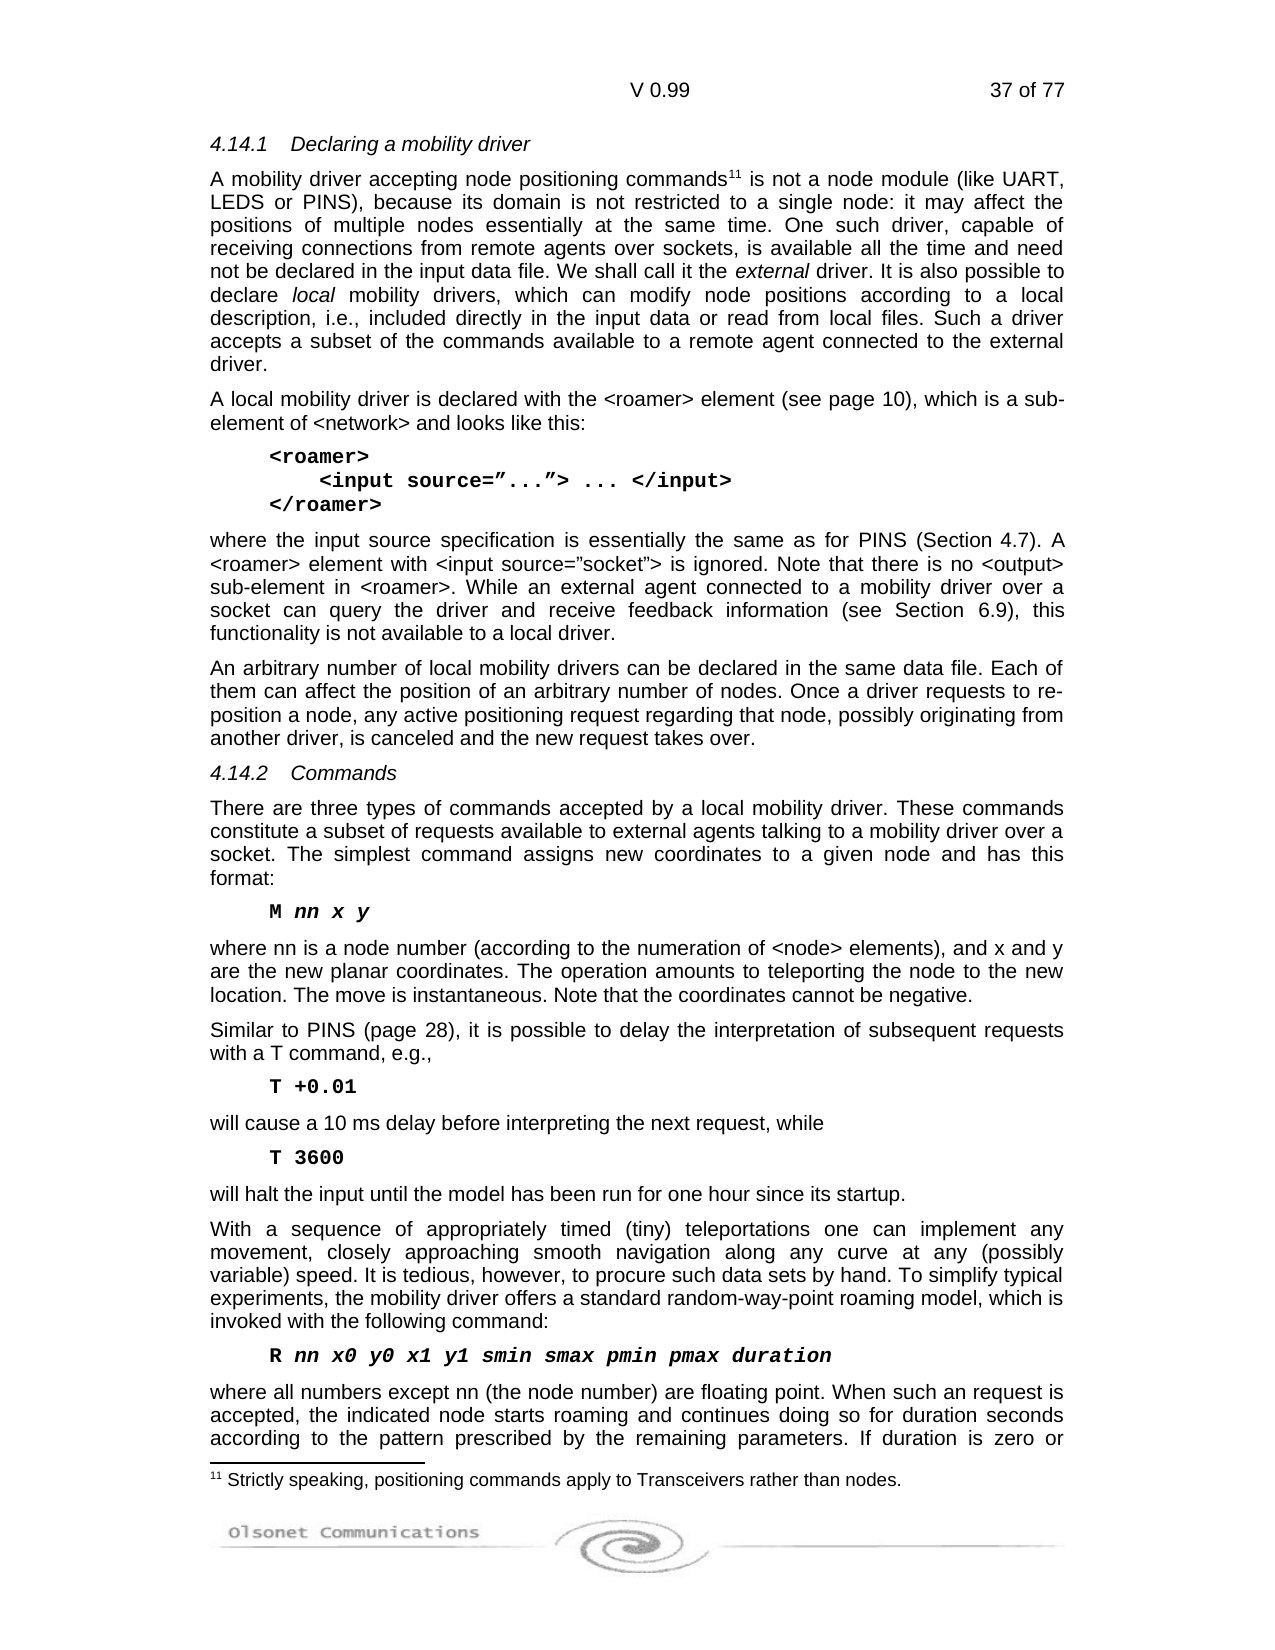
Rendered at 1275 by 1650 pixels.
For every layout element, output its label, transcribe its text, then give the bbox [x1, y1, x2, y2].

text There are three types of commands accepted by a local mobility driver. These commands constitute a subset of requests available to external agents talking to a mobility driver over a socket. The simplest command assigns new coordinates to a given node and has this format: [210, 797, 1065, 889]
text With a sequence of appropriately timed (tiny) teleportations one can implement any movement, closely approaching smooth navigation along any curve at any (possibly variable) speed. It is tedious, however, to procure such data sets by hand. To simplify typical experiments, the mobility driver offers a standard random-way-point roaming model, which is invoked with the following command: [210, 1217, 1065, 1333]
text where all numbers except nn (the node number) are floating point. When such an request is accepted, the indicated node starts roaming and continues doing so for duration seconds according to the pattern prescribed by the remaining parameters. If duration is zero or [210, 1381, 1065, 1450]
subtitle Commands [210, 762, 1065, 785]
text An arbitrary number of local mobility drivers can be declared in the same data file. Each of them can affect the position of an arbitrary number of nodes. Once a driver requests to re-position a node, any active positioning request regarding that node, possibly originating from another driver, is canceled and the new request takes over. [210, 657, 1065, 750]
text where the input source specification is essentially the same as for PINS (Section 4.7). A <roamer> element with <input source=”socket”> is ignored. Note that there is no <output> sub-element in <roamer>. While an external agent connected to a mobility driver over a socket can query the driver and receive feedback information (see Section 6.9), this functionality is not available to a local driver. [210, 529, 1065, 645]
text </roamer> [269, 493, 1065, 517]
subtitle Declaring a mobility driver [210, 132, 1065, 155]
text A local mobility driver is declared with the <roamer> element (see page 10), which is a sub-element of <network> and looks like this: [210, 388, 1065, 434]
text A mobility driver accepting node positioning commands is not a node module (like UART, LEDS or PINS), because its domain is not restricted to a single node: it may affect the positions of multiple nodes essentially at the same time. One such driver, capable of receiving connections from remote agents over sockets, is available all the time and need not be declared in the input data file. We shall call it the external driver. It is also possible to declare local mobility drivers, which can modify node positions according to a local description, i.e., included directly in the input data or read from local files. Such a driver accepts a subset of the commands available to a remote agent connected to the external driver. [210, 167, 1065, 376]
text will halt the input until the model has been run for one hour since its startup. [210, 1182, 1065, 1205]
text <input source=”...”> ... </input> [269, 470, 1065, 493]
text M nn x y [269, 901, 1065, 925]
picture [210, 1504, 1065, 1596]
text where nn is a node number (according to the numeration of <node> elements), and x and y are the new planar coordinates. The operation amounts to teleporting the node to the new location. The move is instantaneous. Note that the coordinates cannot be negative. [210, 937, 1065, 1006]
text Similar to PINS (page 29), it is possible to delay the interpretation of subsequent requests with a T command, e.g., [210, 1018, 1065, 1064]
text Strictly speaking, positioning commands apply to Transceivers rather than nodes. [210, 1469, 1065, 1490]
text T 3600 [269, 1147, 1065, 1170]
text R nn x0 y0 x1 y1 smin smax pmin pmax duration [269, 1345, 1065, 1369]
text <roamer> [269, 446, 1065, 470]
text T +0.01 [269, 1076, 1065, 1100]
text will cause a 10 ms delay before interpreting the next request, while [210, 1112, 1065, 1135]
